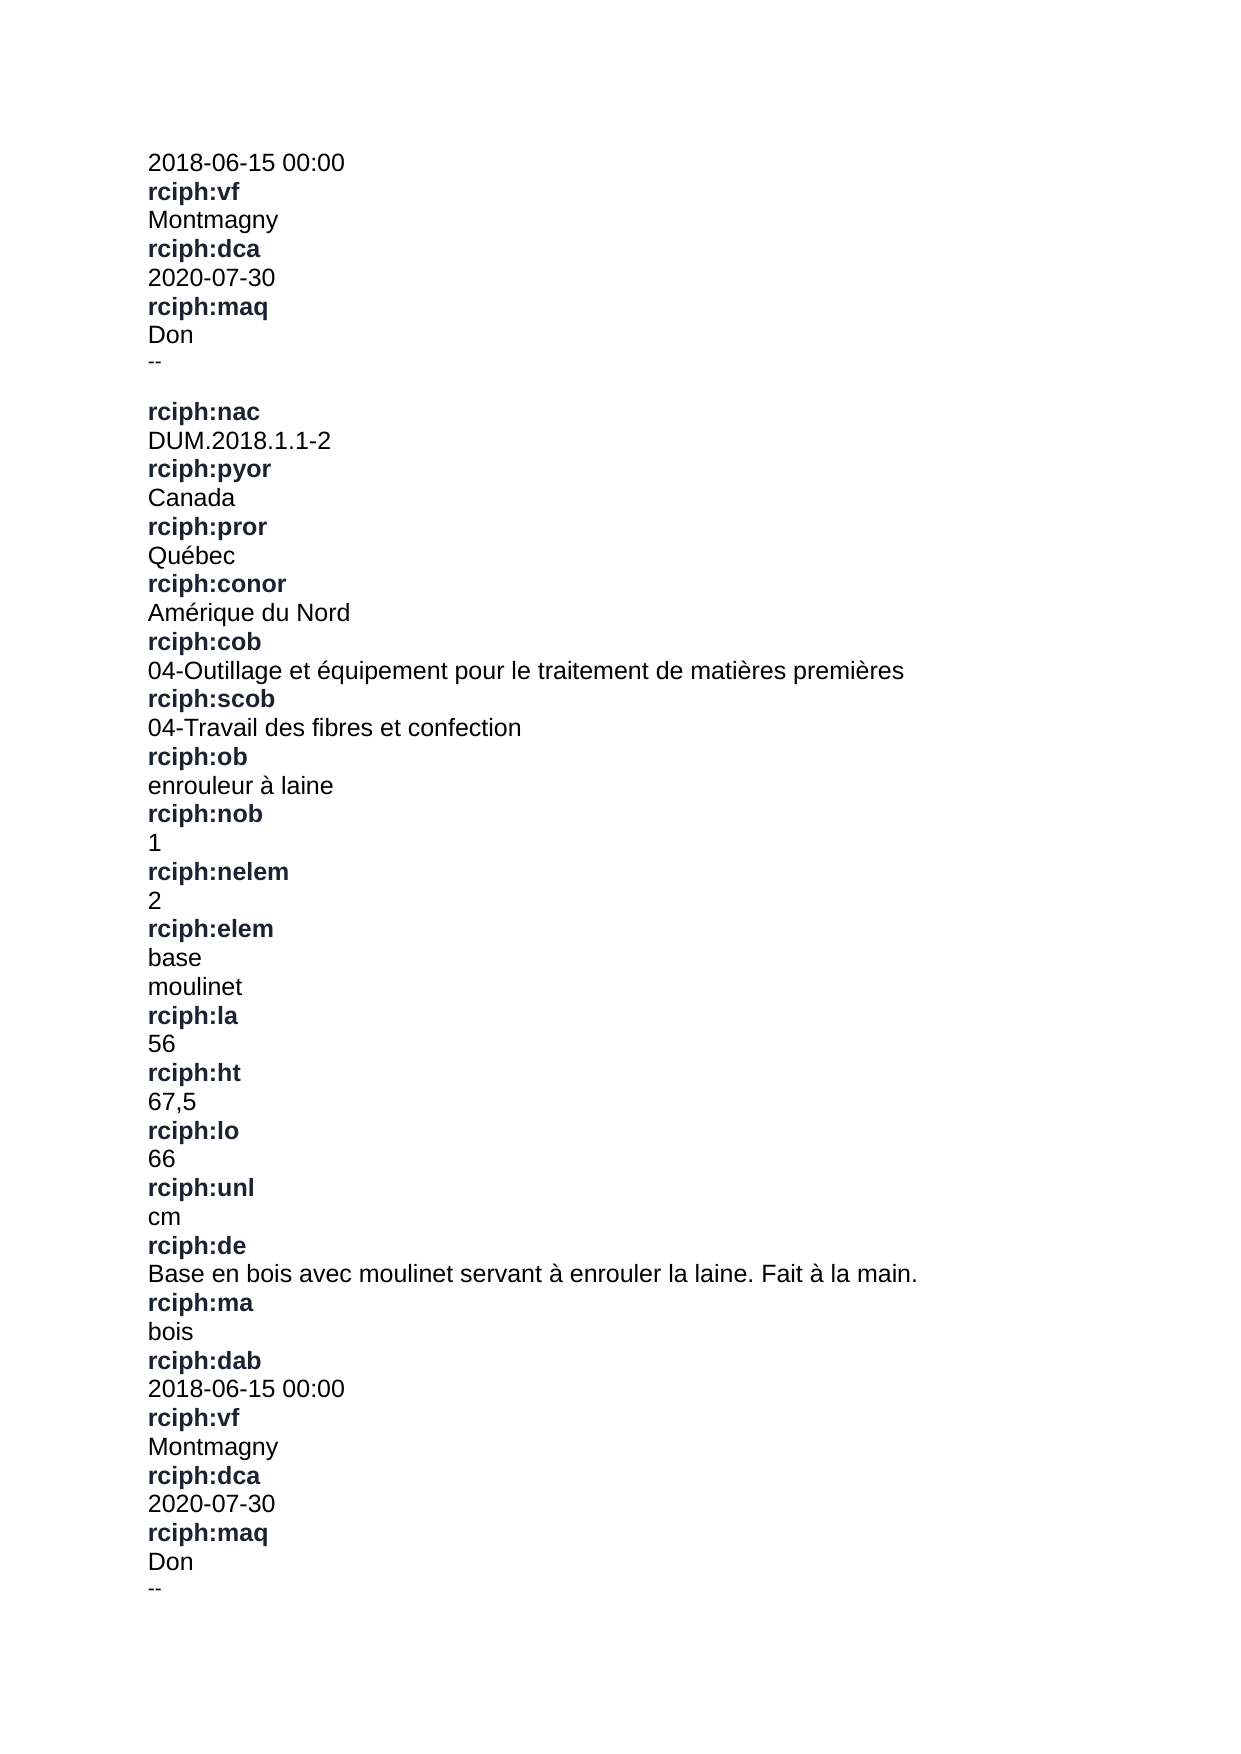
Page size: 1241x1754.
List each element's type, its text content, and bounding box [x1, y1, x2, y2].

text rciph:nob [148, 799, 1092, 828]
text rciph:pyor [148, 454, 1092, 483]
text -- [148, 1576, 1092, 1599]
text rciph:nelem [148, 857, 1092, 886]
text rciph:dab [148, 1346, 1092, 1374]
text 04-Outillage et équipement pour le traitement de matières premières [148, 656, 1092, 684]
text rciph:dca [148, 234, 1092, 263]
text rciph:maq [148, 1518, 1092, 1547]
text Base en bois avec moulinet servant à enrouler la laine. Fait à la main. [148, 1259, 1092, 1288]
text Don [148, 1547, 1092, 1576]
text 2 [148, 886, 1092, 914]
text rciph:elem [148, 914, 1092, 943]
text rciph:nac [148, 397, 1092, 426]
text moulinet [148, 972, 1092, 1001]
text Canada [148, 483, 1092, 512]
text rciph:ob [148, 742, 1092, 771]
text bois [148, 1317, 1092, 1346]
text -- [148, 349, 1092, 373]
text 1 [148, 828, 1092, 857]
text rciph:dca [148, 1461, 1092, 1489]
text Montmagny [148, 205, 1092, 234]
text Don [148, 320, 1092, 349]
text base [148, 943, 1092, 972]
text 04-Travail des fibres et confection [148, 713, 1092, 742]
text 2020-07-30 [148, 263, 1092, 291]
text rciph:scob [148, 684, 1092, 713]
text rciph:ht [148, 1058, 1092, 1087]
text rciph:cob [148, 627, 1092, 656]
text rciph:unl [148, 1173, 1092, 1202]
text 2018-06-15 00:00 [148, 1374, 1092, 1403]
text 56 [148, 1029, 1092, 1058]
text cm [148, 1202, 1092, 1231]
text 66 [148, 1144, 1092, 1173]
text rciph:vf [148, 176, 1092, 205]
text rciph:lo [148, 1116, 1092, 1144]
text rciph:maq [148, 291, 1092, 320]
text Montmagny [148, 1432, 1092, 1461]
text 67,5 [148, 1087, 1092, 1116]
text Amérique du Nord [148, 598, 1092, 627]
text rciph:conor [148, 569, 1092, 598]
text enrouleur à laine [148, 771, 1092, 799]
text 2018-06-15 00:00 [148, 148, 1092, 176]
text rciph:pror [148, 512, 1092, 541]
text DUM.2018.1.1-2 [148, 426, 1092, 454]
text rciph:vf [148, 1403, 1092, 1432]
text rciph:la [148, 1001, 1092, 1029]
text Québec [148, 541, 1092, 569]
text 2020-07-30 [148, 1489, 1092, 1518]
text rciph:ma [148, 1288, 1092, 1317]
text rciph:de [148, 1231, 1092, 1259]
